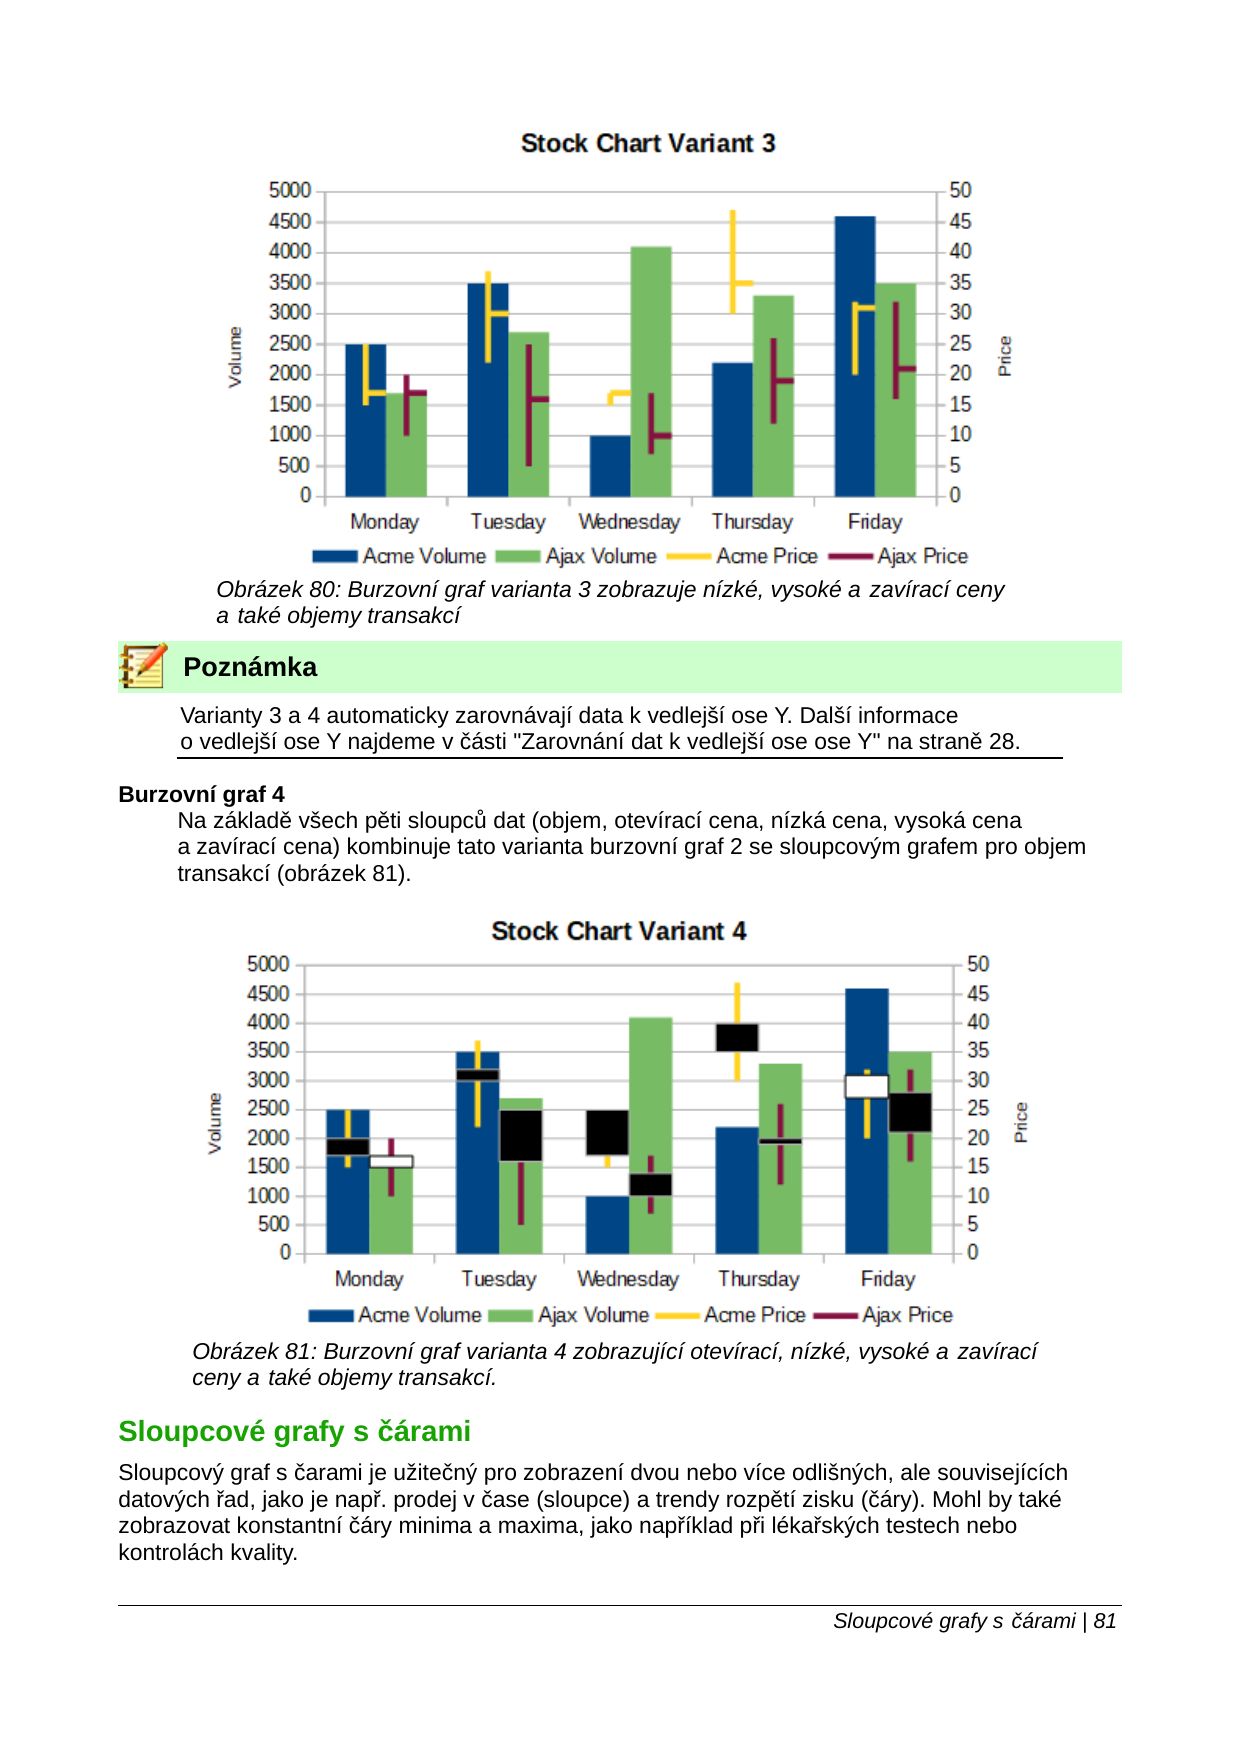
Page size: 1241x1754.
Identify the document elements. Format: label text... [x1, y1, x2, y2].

picture [119, 641, 170, 692]
text Obrázek 81: Burzovní graf varianta 4 zobrazující otevírací, nízké, vysoké a zavírací ceny a také objemy transakcí. [192, 1338, 1048, 1390]
text Sloupcový graf s čarami je užitečný pro zobrazení dvou nebo více odlišných, ale souvisejících datových řad, jako je např. prodej v čase (sloupce) a trendy rozpětí zisku (čáry). Mohl by také zobrazovat konstantní čáry minima a maxima, jako například při lékařských testech nebo kontrolách kvality. [118, 1459, 1122, 1565]
subtitle Poznámka [118, 641, 1122, 693]
text Na základě všech pěti sloupců dat (objem, otevírací cena, nízká cena, vysoká cena a zavírací cena) kombinuje tato varianta burzovní graf 2 se sloupcovým grafem pro objem transakcí (obrázek 81). [177, 807, 1122, 886]
text Obrázek 80: Burzovní graf varianta 3 zobrazuje nízké, vysoké a zavírací ceny a také objemy transakcí [216, 576, 1024, 629]
picture [216, 118, 1024, 576]
subtitle Sloupcové grafy s čárami [118, 1414, 1122, 1448]
picture [192, 898, 1049, 1338]
text Burzovní graf 4 [118, 781, 1122, 807]
text Varianty 3 a 4 automaticky zarovnávají data k vedlejší ose Y. Další informace o vedlejší ose Y najdeme v části "Zarovnání dat k vedlejší ose ose Y" na straně 28. [177, 699, 1063, 757]
